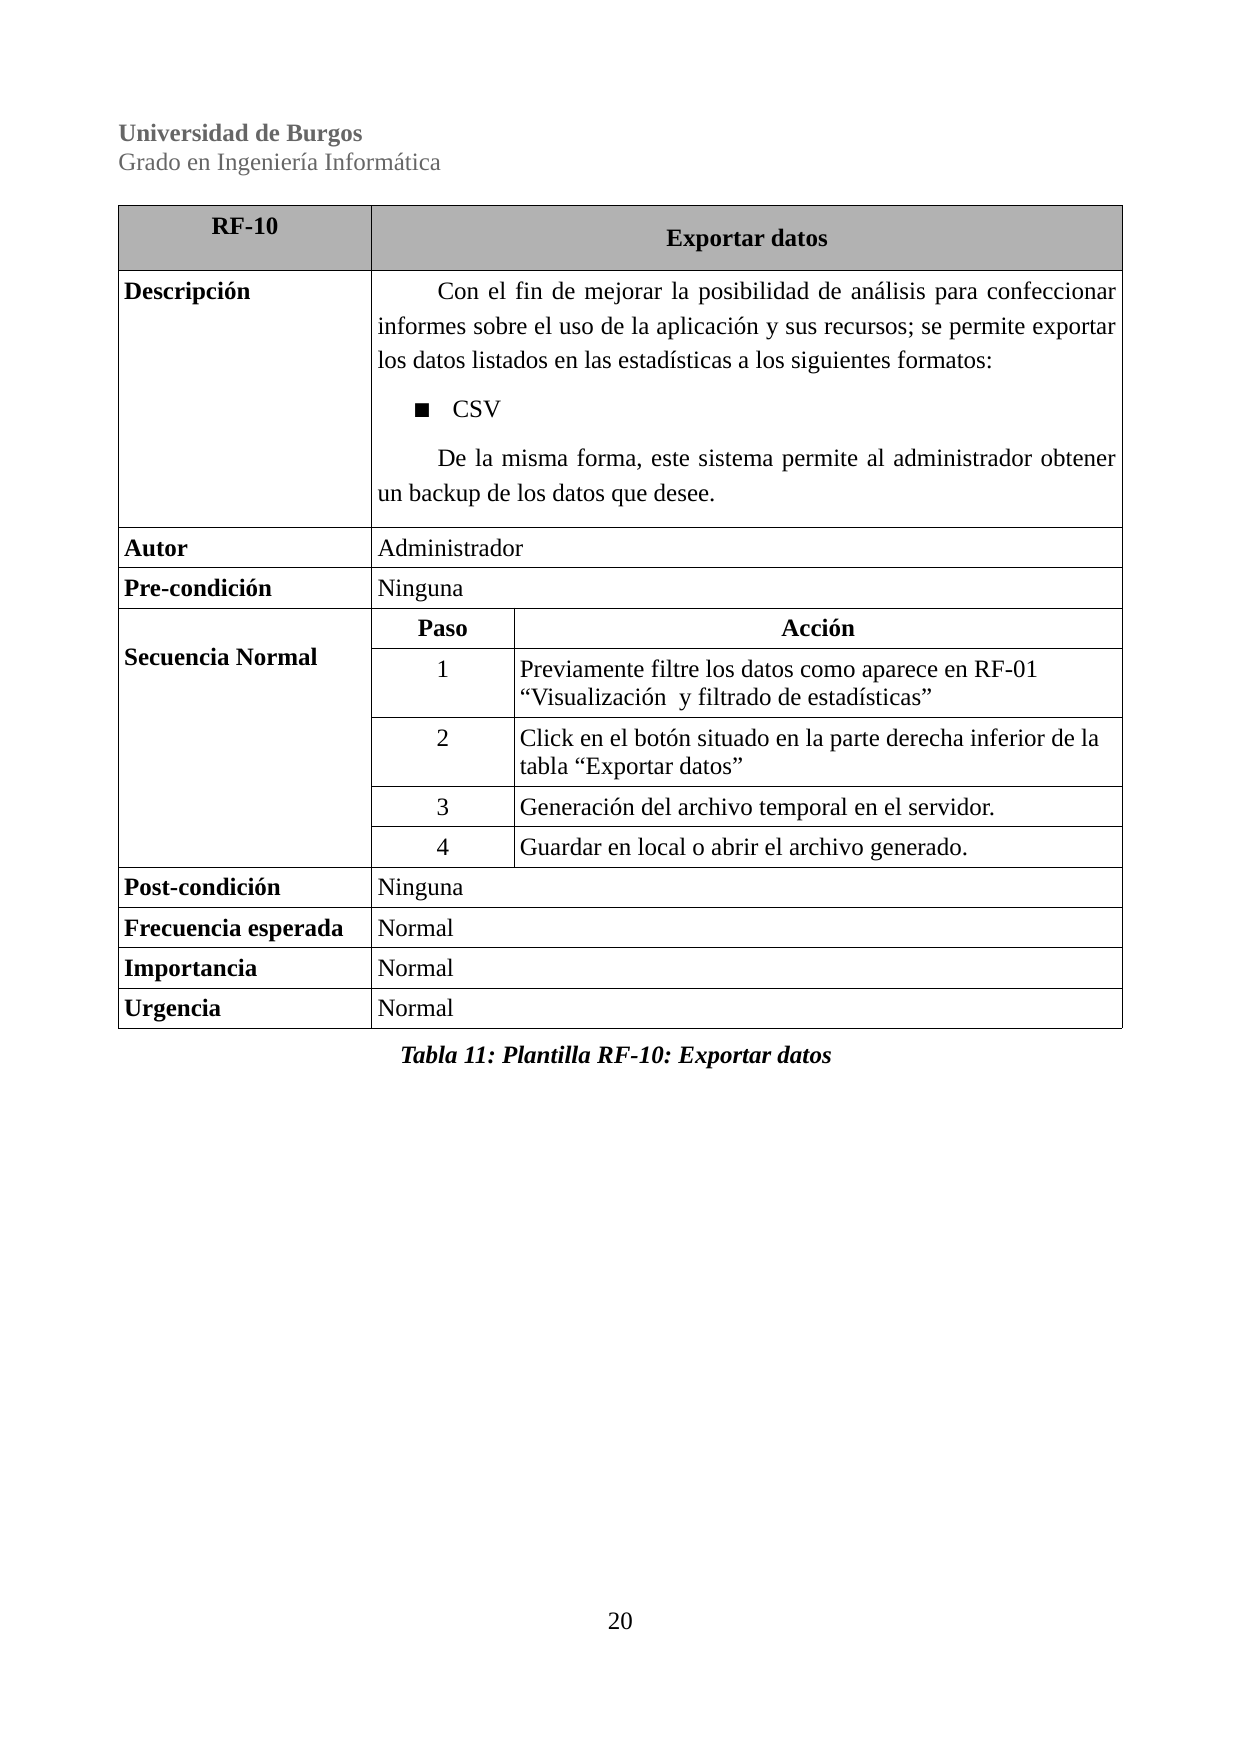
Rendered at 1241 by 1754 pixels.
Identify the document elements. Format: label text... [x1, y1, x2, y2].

table_cell Importancia [119, 948, 371, 987]
table_cell Paso [372, 609, 514, 648]
table_cell Urgencia [119, 989, 371, 1028]
table_header RF-10 [119, 206, 371, 270]
table_cell Click en el botón situado en la parte derecha inferior de la tabla “Exportar datos” [515, 718, 1122, 786]
table_cell Ninguna [372, 868, 1122, 907]
table_cell Normal [372, 948, 1122, 987]
table_cell Ninguna [372, 568, 1122, 607]
table_cell Normal [372, 908, 1122, 947]
table_cell Generación del archivo temporal en el servidor. [515, 787, 1122, 826]
table_cell Normal [372, 989, 1122, 1028]
table_cell Acción [515, 609, 1122, 648]
table_cell Frecuencia esperada [119, 908, 371, 947]
table_cell Guardar en local o abrir el archivo generado. [515, 827, 1122, 867]
table_cell Autor [119, 528, 371, 567]
table_cell Descripción [119, 271, 371, 527]
table_cell Post-condición [119, 868, 371, 907]
table_cell 1 [372, 649, 514, 717]
table_cell 4 [372, 827, 514, 867]
table_cell Administrador [372, 528, 1122, 567]
table_cell 2 [372, 718, 514, 786]
table_cell Con el fin de mejorar la posibilidad de análisis para confeccionar informes sobre el uso de la aplicación y sus recursos; se permite exportar los datos listados en las estadísticas a los siguientes formatos: CSV De la misma forma, este sistema permite al administrador obtener un backup de los datos que desee. [372, 271, 1122, 527]
table_header Exportar datos [372, 206, 1122, 270]
table_cell 3 [372, 787, 514, 826]
table_cell Previamente filtre los datos como aparece en RF-01 “Visualización y filtrado de estadísticas” [515, 649, 1122, 717]
table_cell Pre-condición [119, 568, 371, 607]
text Tabla 11: Plantilla RF-10: Exportar datos [118, 1040, 1122, 1069]
table_cell Secuencia Normal [119, 609, 371, 867]
